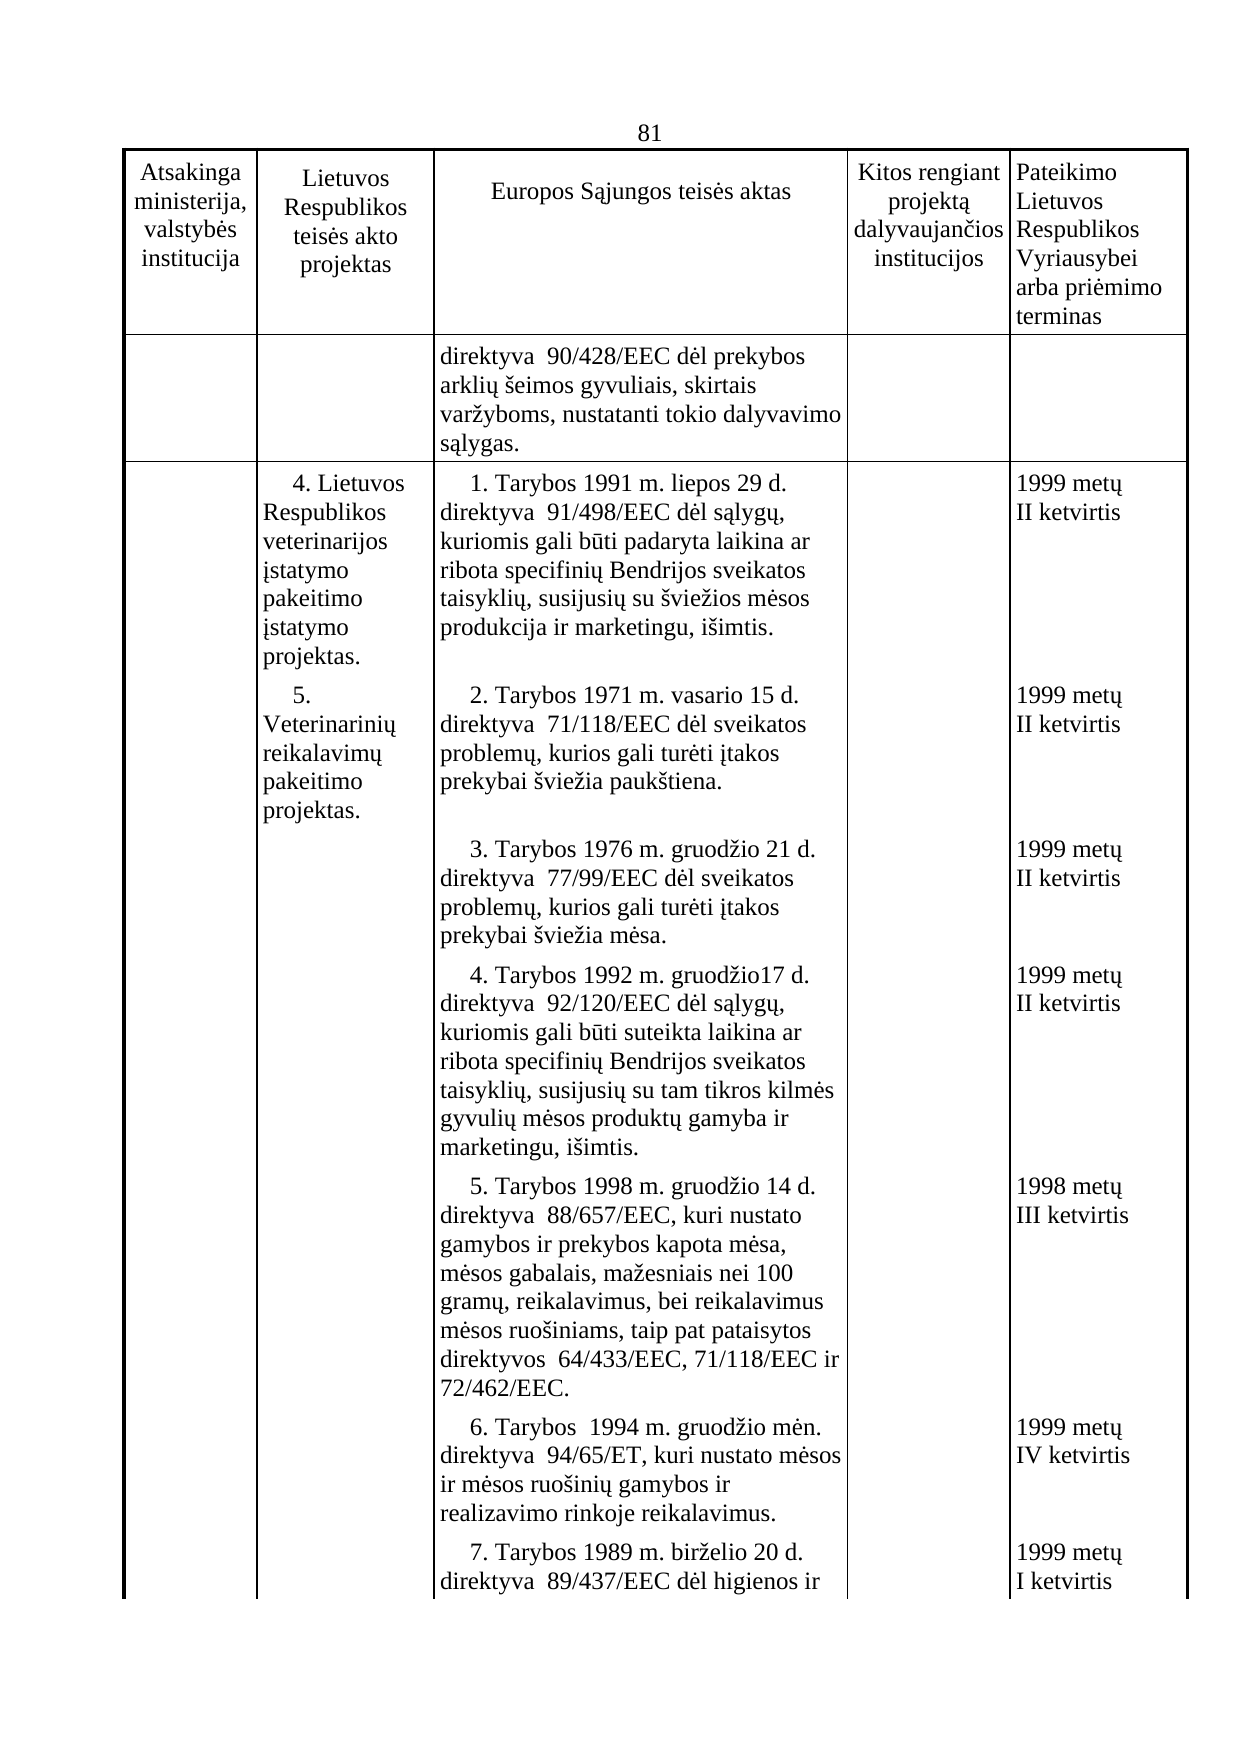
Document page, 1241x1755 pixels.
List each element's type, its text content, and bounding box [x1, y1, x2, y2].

table_cell [258, 1531, 433, 1599]
table_cell 1999 metų II ketvirtis [1011, 828, 1186, 953]
table_cell [126, 954, 256, 1165]
table_cell [126, 462, 256, 674]
table_cell 1999 metų IV ketvirtis [1011, 1406, 1186, 1531]
table_cell 4. Lietuvos Respublikos veterinarijos įstatymo pakeitimo įstatymo projektas. [258, 462, 433, 674]
table_cell [258, 954, 433, 1165]
table_cell [258, 335, 433, 461]
table_cell [258, 828, 433, 953]
table_cell [126, 674, 256, 828]
table_cell [848, 954, 1009, 1165]
table_cell 5. Veterinarinių reikalavimų pakeitimo projektas. [258, 674, 433, 828]
table_header Atsakinga ministerija, valstybės institucija [126, 151, 256, 334]
table_cell 2. Tarybos 1971 m. vasario 15 d. direktyva 71/118/EEC dėl sveikatos problemų, kurios gali turėti įtakos prekybai šviežia paukštiena. [435, 674, 847, 828]
table_cell [126, 828, 256, 953]
table_cell [848, 1165, 1009, 1406]
table_cell [126, 1165, 256, 1406]
table_cell [126, 1531, 256, 1599]
table_header Europos Sąjungos teisės aktas [435, 151, 847, 334]
table_cell [258, 1406, 433, 1531]
table_cell [848, 1531, 1009, 1599]
table_header Kitos rengiant projektą dalyvaujančios institucijos [848, 151, 1009, 334]
table_cell [126, 335, 256, 461]
table_cell 7. Tarybos 1989 m. birželio 20 d. direktyva 89/437/EEC dėl higienos ir [435, 1531, 847, 1599]
table_cell 1998 metų III ketvirtis [1011, 1165, 1186, 1406]
table_cell [848, 828, 1009, 953]
table_cell 3. Tarybos 1976 m. gruodžio 21 d. direktyva 77/99/EEC dėl sveikatos problemų, kurios gali turėti įtakos prekybai šviežia mėsa. [435, 828, 847, 953]
table_cell 1999 metų II ketvirtis [1011, 954, 1186, 1165]
table_cell [1011, 335, 1186, 461]
table_cell 5. Tarybos 1998 m. gruodžio 14 d. direktyva 88/657/EEC, kuri nustato gamybos ir prekybos kapota mėsa, mėsos gabalais, mažesniais nei 100 gramų, reikalavimus, bei reikalavimus mėsos ruošiniams, taip pat pataisytos direktyvos 64/433/EEC, 71/118/EEC ir 72/462/EEC. [435, 1165, 847, 1406]
table_cell [848, 335, 1009, 461]
table_cell [848, 1406, 1009, 1531]
table_cell [258, 1165, 433, 1406]
table_header Lietuvos Respublikos teisės akto projektas [258, 151, 433, 334]
table_cell 1999 metų II ketvirtis [1011, 462, 1186, 674]
table_cell [126, 1406, 256, 1531]
table_cell [848, 462, 1009, 674]
table_cell 1. Tarybos 1991 m. liepos 29 d. direktyva 91/498/EEC dėl sąlygų, kuriomis gali būti padaryta laikina ar ribota specifinių Bendrijos sveikatos taisyklių, susijusių su šviežios mėsos produkcija ir marketingu, išimtis. [435, 462, 847, 674]
table_cell 1999 metų II ketvirtis [1011, 674, 1186, 828]
table_cell direktyva 90/428/EEC dėl prekybos arklių šeimos gyvuliais, skirtais varžyboms, nustatanti tokio dalyvavimo sąlygas. [435, 335, 847, 461]
table_cell 6. Tarybos 1994 m. gruodžio mėn. direktyva 94/65/ET, kuri nustato mėsos ir mėsos ruošinių gamybos ir realizavimo rinkoje reikalavimus. [435, 1406, 847, 1531]
table_cell 1999 metų I ketvirtis [1011, 1531, 1186, 1599]
table_cell 4. Tarybos 1992 m. gruodžio17 d. direktyva 92/120/EEC dėl sąlygų, kuriomis gali būti suteikta laikina ar ribota specifinių Bendrijos sveikatos taisyklių, susijusių su tam tikros kilmės gyvulių mėsos produktų gamyba ir marketingu, išimtis. [435, 954, 847, 1165]
table_header Pateikimo Lietuvos Respublikos Vyriausybei arba priėmimo terminas [1011, 151, 1186, 334]
table_cell [848, 674, 1009, 828]
